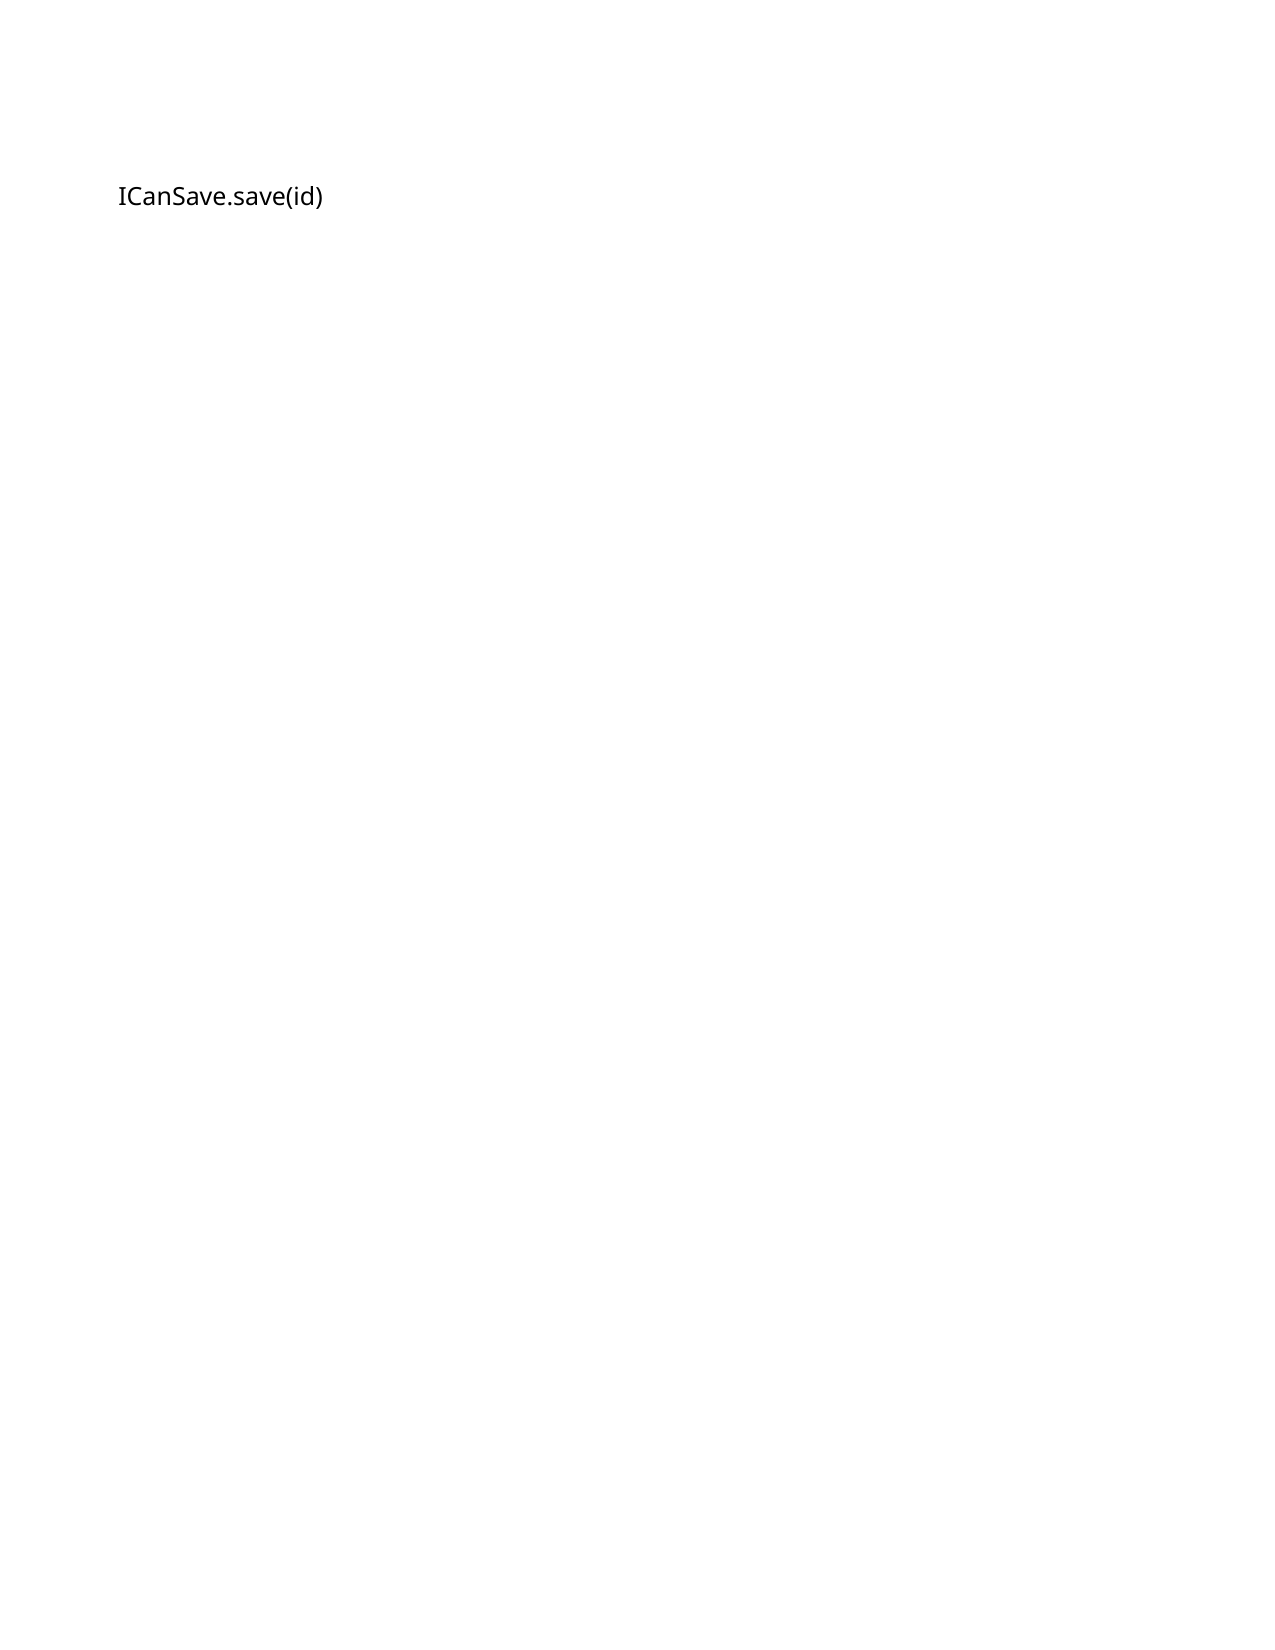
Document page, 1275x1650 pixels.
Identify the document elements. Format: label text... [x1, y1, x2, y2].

text ICanSave.save(id) [118, 178, 1157, 212]
